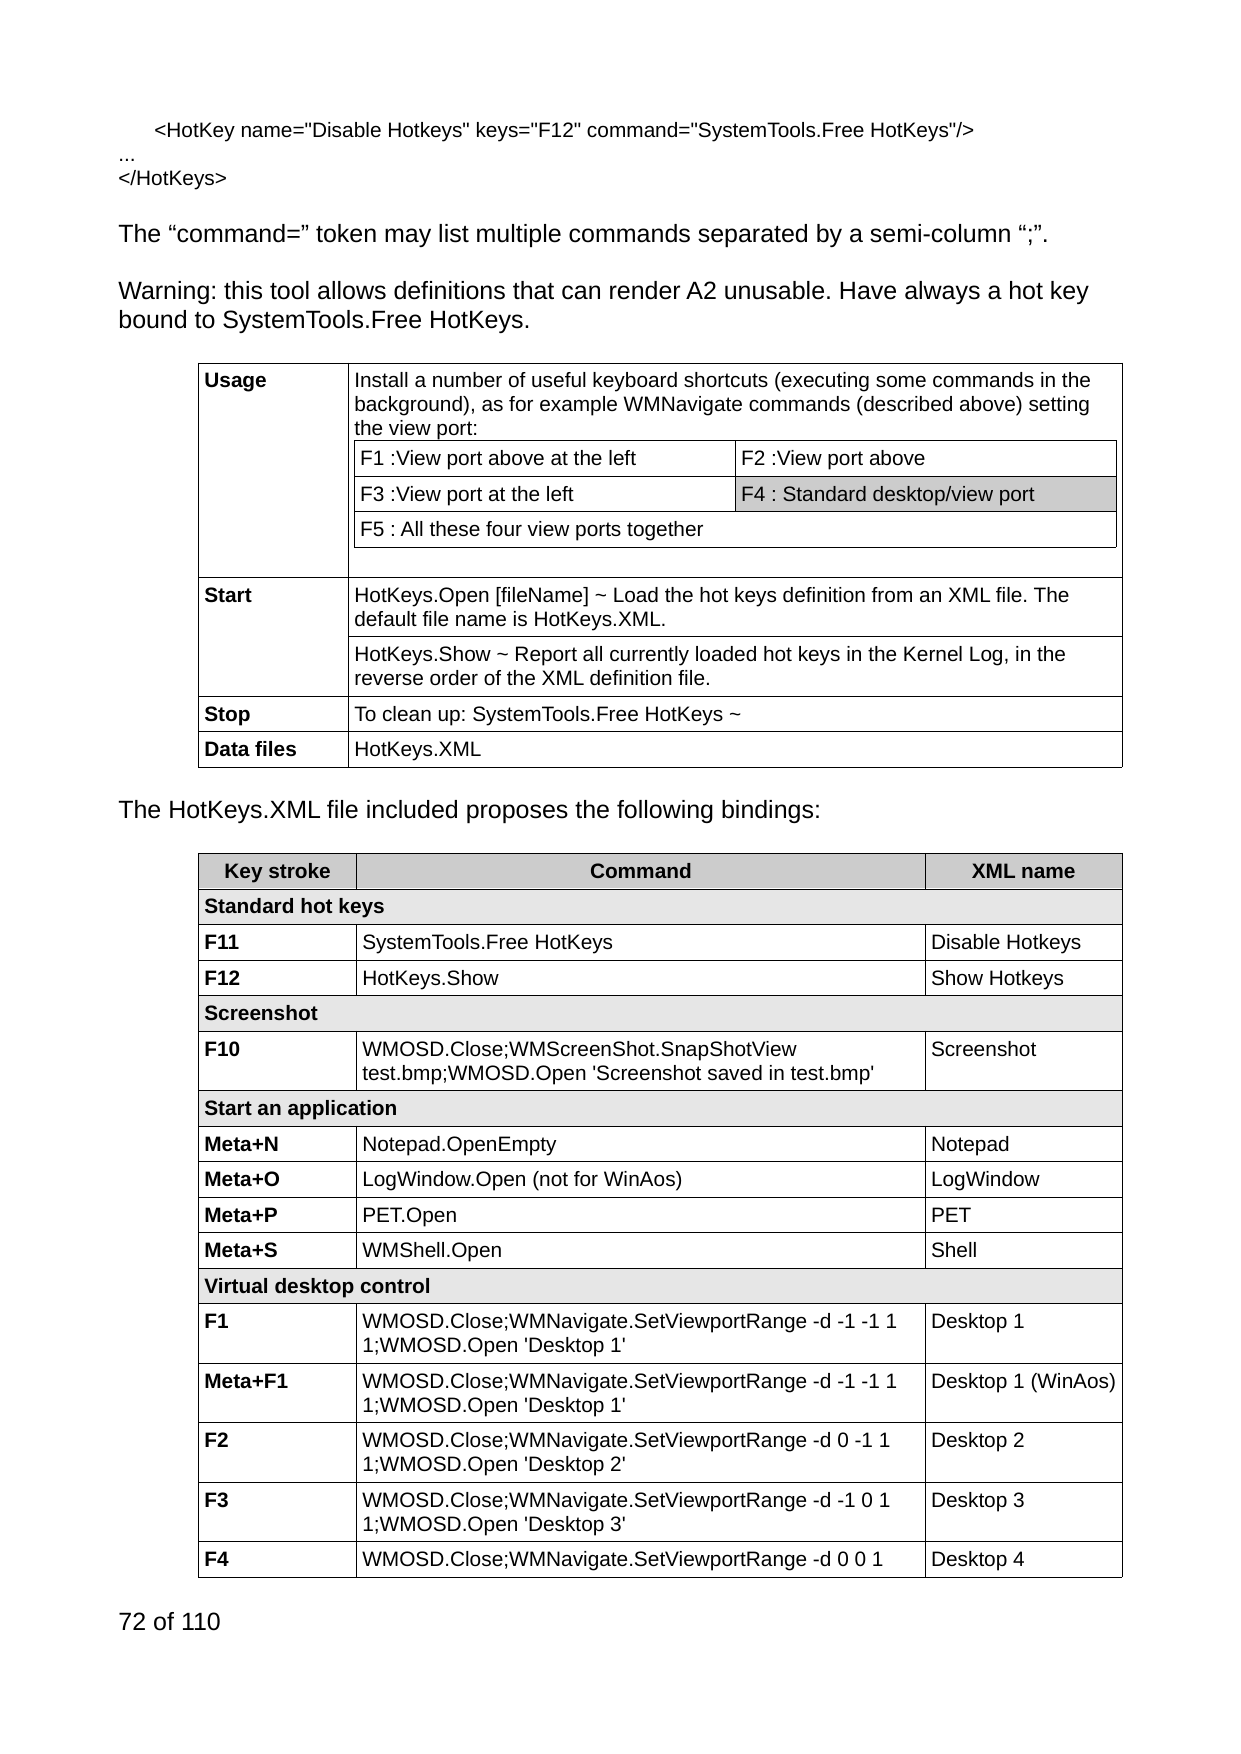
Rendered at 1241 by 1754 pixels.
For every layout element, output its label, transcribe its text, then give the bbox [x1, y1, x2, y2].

table_cell F10 [199, 1032, 356, 1090]
table_cell LogWindow [926, 1162, 1122, 1197]
text ... [118, 142, 1122, 166]
table_cell Desktop 4 [926, 1542, 1122, 1577]
table_cell Meta+S [199, 1233, 356, 1268]
table_cell Show Hotkeys [926, 961, 1122, 995]
table_cell F4 : Standard desktop/view port [736, 477, 1116, 511]
table_cell HotKeys.Show ~ Report all currently loaded hot keys in the Kernel Log, in the reverse order of the XML definition file. [349, 637, 1122, 696]
table_cell Meta+P [199, 1198, 356, 1232]
table_cell Stop [199, 697, 348, 731]
table_cell Meta+N [199, 1127, 356, 1161]
text The “command=” token may list multiple commands separated by a semi-column “;”. [118, 219, 1122, 247]
table_header Key stroke [199, 854, 356, 888]
table_cell Desktop 1 [926, 1304, 1122, 1363]
table_cell Start [199, 578, 348, 696]
table_cell LogWindow.Open (not for WinAos) [357, 1162, 925, 1197]
table_header F2 :View port above [736, 441, 1116, 476]
table_cell To clean up: SystemTools.Free HotKeys ~ [349, 697, 1122, 731]
table_cell WMOSD.Close;WMNavigate.SetViewportRange -d -1 -1 1 1;WMOSD.Open 'Desktop 1' [357, 1304, 925, 1363]
table_cell Meta+F1 [199, 1364, 356, 1422]
text <HotKey name="Disable Hotkeys" keys="F12" command="SystemTools.Free HotKeys"/> [118, 118, 1122, 142]
table_cell F4 [199, 1542, 356, 1577]
table_cell Notepad [926, 1127, 1122, 1161]
table_cell Notepad.OpenEmpty [357, 1127, 925, 1161]
table_cell WMOSD.Close;WMNavigate.SetViewportRange -d 0 0 1 [357, 1542, 925, 1577]
table_cell Data files [199, 732, 348, 767]
table_cell Start an application [199, 1091, 1122, 1126]
text </HotKeys> [118, 166, 1122, 219]
table_cell WMOSD.Close;WMNavigate.SetViewportRange -d -1 -1 1 1;WMOSD.Open 'Desktop 1' [357, 1364, 925, 1422]
table_cell Meta+O [199, 1162, 356, 1197]
table_cell Virtual desktop control [199, 1269, 1122, 1303]
table_cell Shell [926, 1233, 1122, 1268]
table_cell HotKeys.Open [fileName] ~ Load the hot keys definition from an XML file. The default file name is HotKeys.XML. [349, 578, 1122, 636]
table_cell PET [926, 1198, 1122, 1232]
table_cell F2 [199, 1423, 356, 1482]
table_cell F5 : All these four view ports together [355, 512, 1116, 547]
table_cell F12 [199, 961, 356, 995]
table_cell Desktop 1 (WinAos) [926, 1364, 1122, 1422]
table_header Usage [199, 364, 348, 577]
table_cell F3 :View port at the left [355, 477, 735, 511]
table_cell WMOSD.Close;WMNavigate.SetViewportRange -d -1 0 1 1;WMOSD.Open 'Desktop 3' [357, 1483, 925, 1541]
table_header XML name [926, 854, 1122, 888]
table_cell WMOSD.Close;WMScreenShot.SnapShotView test.bmp;WMOSD.Open 'Screenshot saved in test.bmp' [357, 1032, 925, 1090]
text Warning: this tool allows definitions that can render A2 unusable. Have always a hot key bound to SystemTools.Free HotKeys. [118, 276, 1122, 334]
table_cell Screenshot [199, 996, 1122, 1031]
table_cell F3 [199, 1483, 356, 1541]
table_cell F11 [199, 925, 356, 959]
table_cell Desktop 3 [926, 1483, 1122, 1541]
table_cell Desktop 2 [926, 1423, 1122, 1482]
table_cell SystemTools.Free HotKeys [357, 925, 925, 959]
table_cell WMOSD.Close;WMNavigate.SetViewportRange -d 0 -1 1 1;WMOSD.Open 'Desktop 2' [357, 1423, 925, 1482]
table_cell PET.Open [357, 1198, 925, 1232]
table_cell HotKeys.Show [357, 961, 925, 995]
table_header Install a number of useful keyboard shortcuts (executing some commands in the background), as for example WMNavigate commands (described above) setting the view port: [349, 364, 1122, 577]
table_cell HotKeys.XML [349, 732, 1122, 767]
table_header F1 :View port above at the left [355, 441, 735, 476]
text The HotKeys.XML file included proposes the following bindings: [118, 795, 1122, 824]
table_cell WMShell.Open [357, 1233, 925, 1268]
table_cell F1 [199, 1304, 356, 1363]
table_cell Standard hot keys [199, 890, 1122, 924]
table_header Command [357, 854, 925, 888]
table_cell Disable Hotkeys [926, 925, 1122, 959]
table_cell Screenshot [926, 1032, 1122, 1090]
